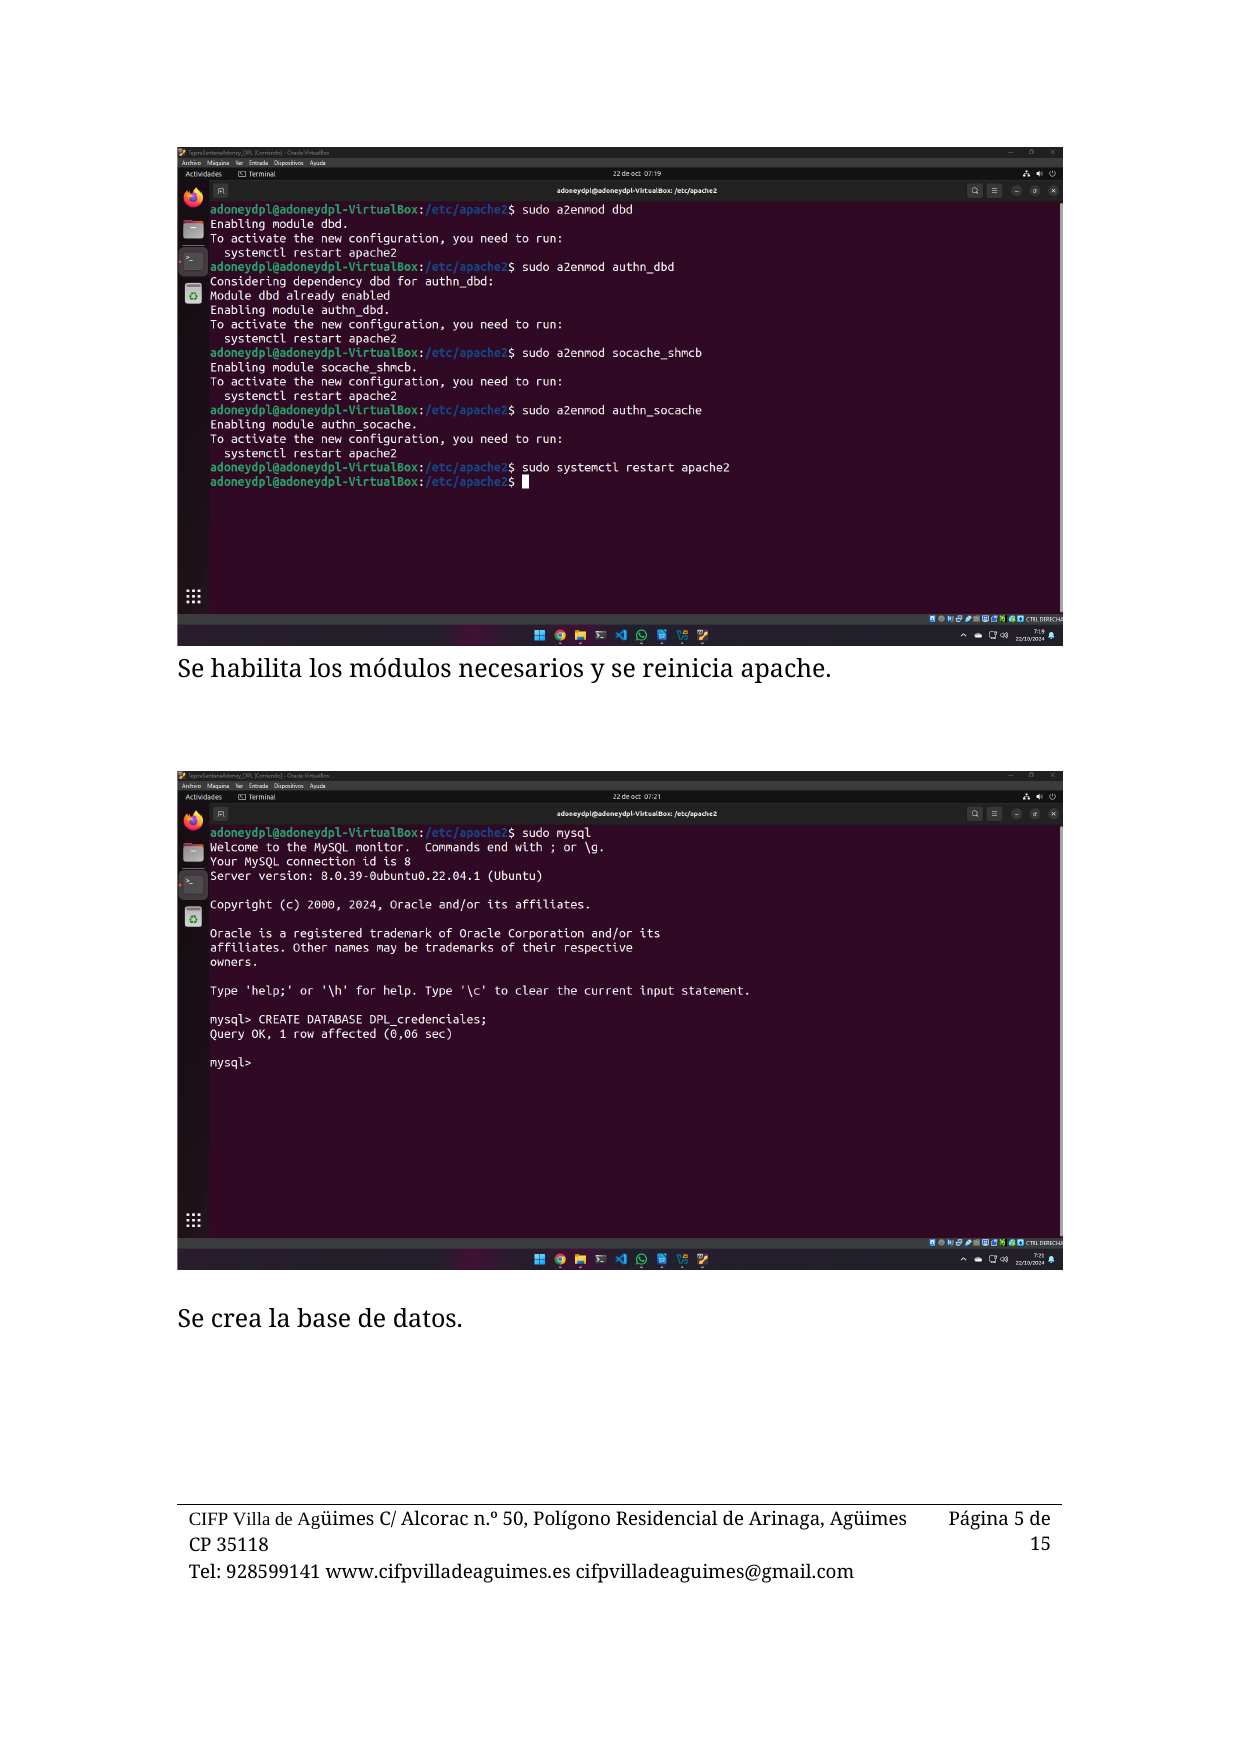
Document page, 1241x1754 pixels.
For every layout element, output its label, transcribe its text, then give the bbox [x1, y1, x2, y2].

text Se habilita los módulos necesarios y se reinicia apache. [177, 646, 1063, 685]
picture [177, 147, 1063, 646]
picture [177, 771, 1063, 1270]
text Se crea la base de datos. [177, 1270, 1063, 1334]
